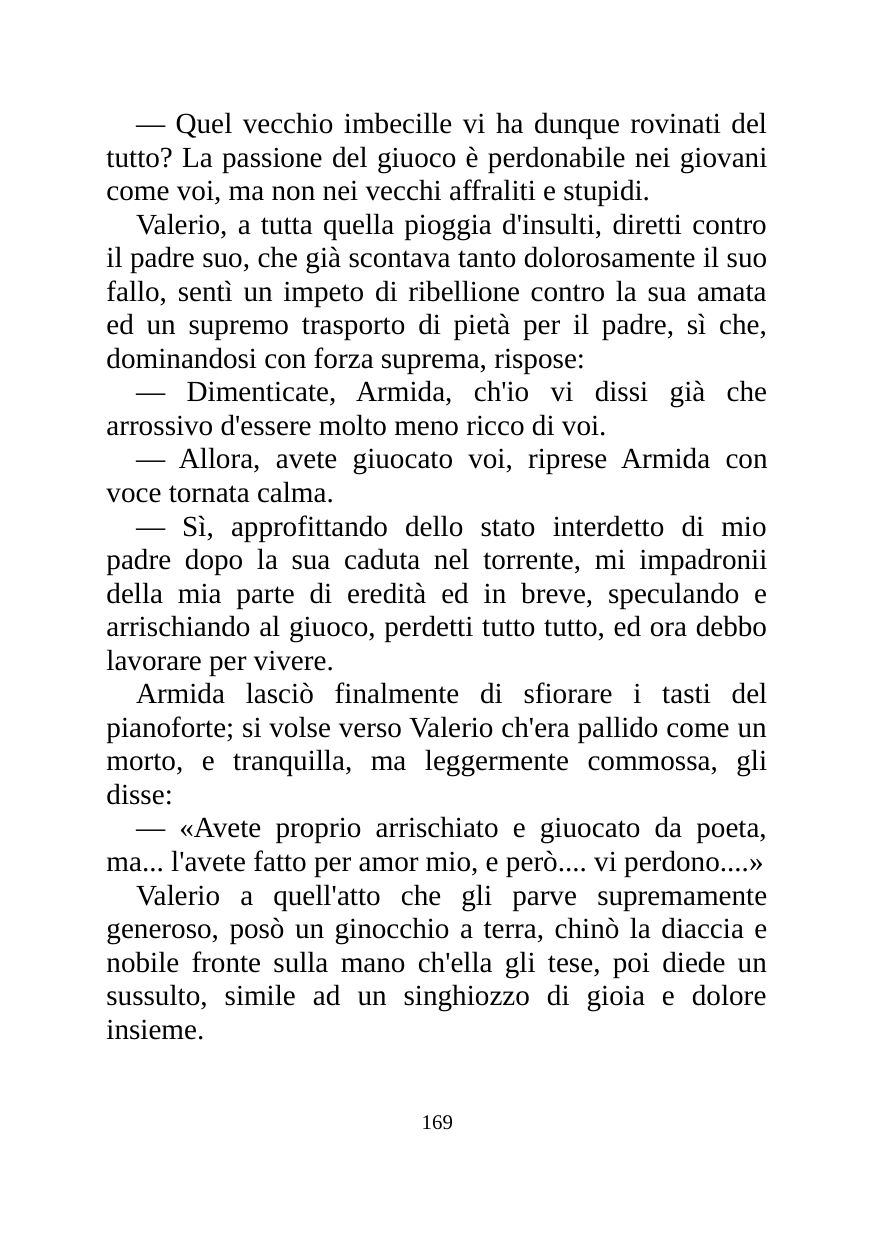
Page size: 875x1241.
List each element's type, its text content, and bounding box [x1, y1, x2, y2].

text Valerio a quell'atto che gli parve supremamente generoso, posò un ginocchio a terra, chinò la diaccia e nobile fronte sulla mano ch'ella gli tese, poi diede un sussulto, simile ad un singhiozzo di gioia e dolore insieme. [106, 878, 768, 1045]
text — Sì, approfittando dello stato interdetto di mio padre dopo la sua caduta nel torrente, mi impadronii della mia parte di eredità ed in breve, speculando e arrischiando al giuoco, perdetti tutto tutto, ed ora debbo lavorare per vivere. [106, 509, 768, 676]
text Valerio, a tutta quella pioggia d'insulti, diretti contro il padre suo, che già scontava tanto dolorosamente il suo fallo, sentì un impeto di ribellione contro la sua amata ed un supremo trasporto di pietà per il padre, sì che, dominandosi con forza suprema, rispose: [106, 207, 768, 374]
text — Allora, avete giuocato voi, riprese Armida con voce tornata calma. [106, 442, 768, 509]
text — Dimenticate, Armida, ch'io vi dissi già che arrossivo d'essere molto meno ricco di voi. [106, 374, 768, 442]
text — Quel vecchio imbecille vi ha dunque rovinati del tutto? La passione del giuoco è perdonabile nei giovani come voi, ma non nei vecchi affraliti e stupidi. [106, 106, 768, 207]
text — «Avete proprio arrischiato e giuocato da poeta, ma... l'avete fatto per amor mio, e però.... vi perdono....» [106, 811, 768, 878]
text Armida lasciò finalmente di sfiorare i tasti del pianoforte; si volse verso Valerio ch'era pallido come un morto, e tranquilla, ma leggermente commossa, gli disse: [106, 676, 768, 811]
